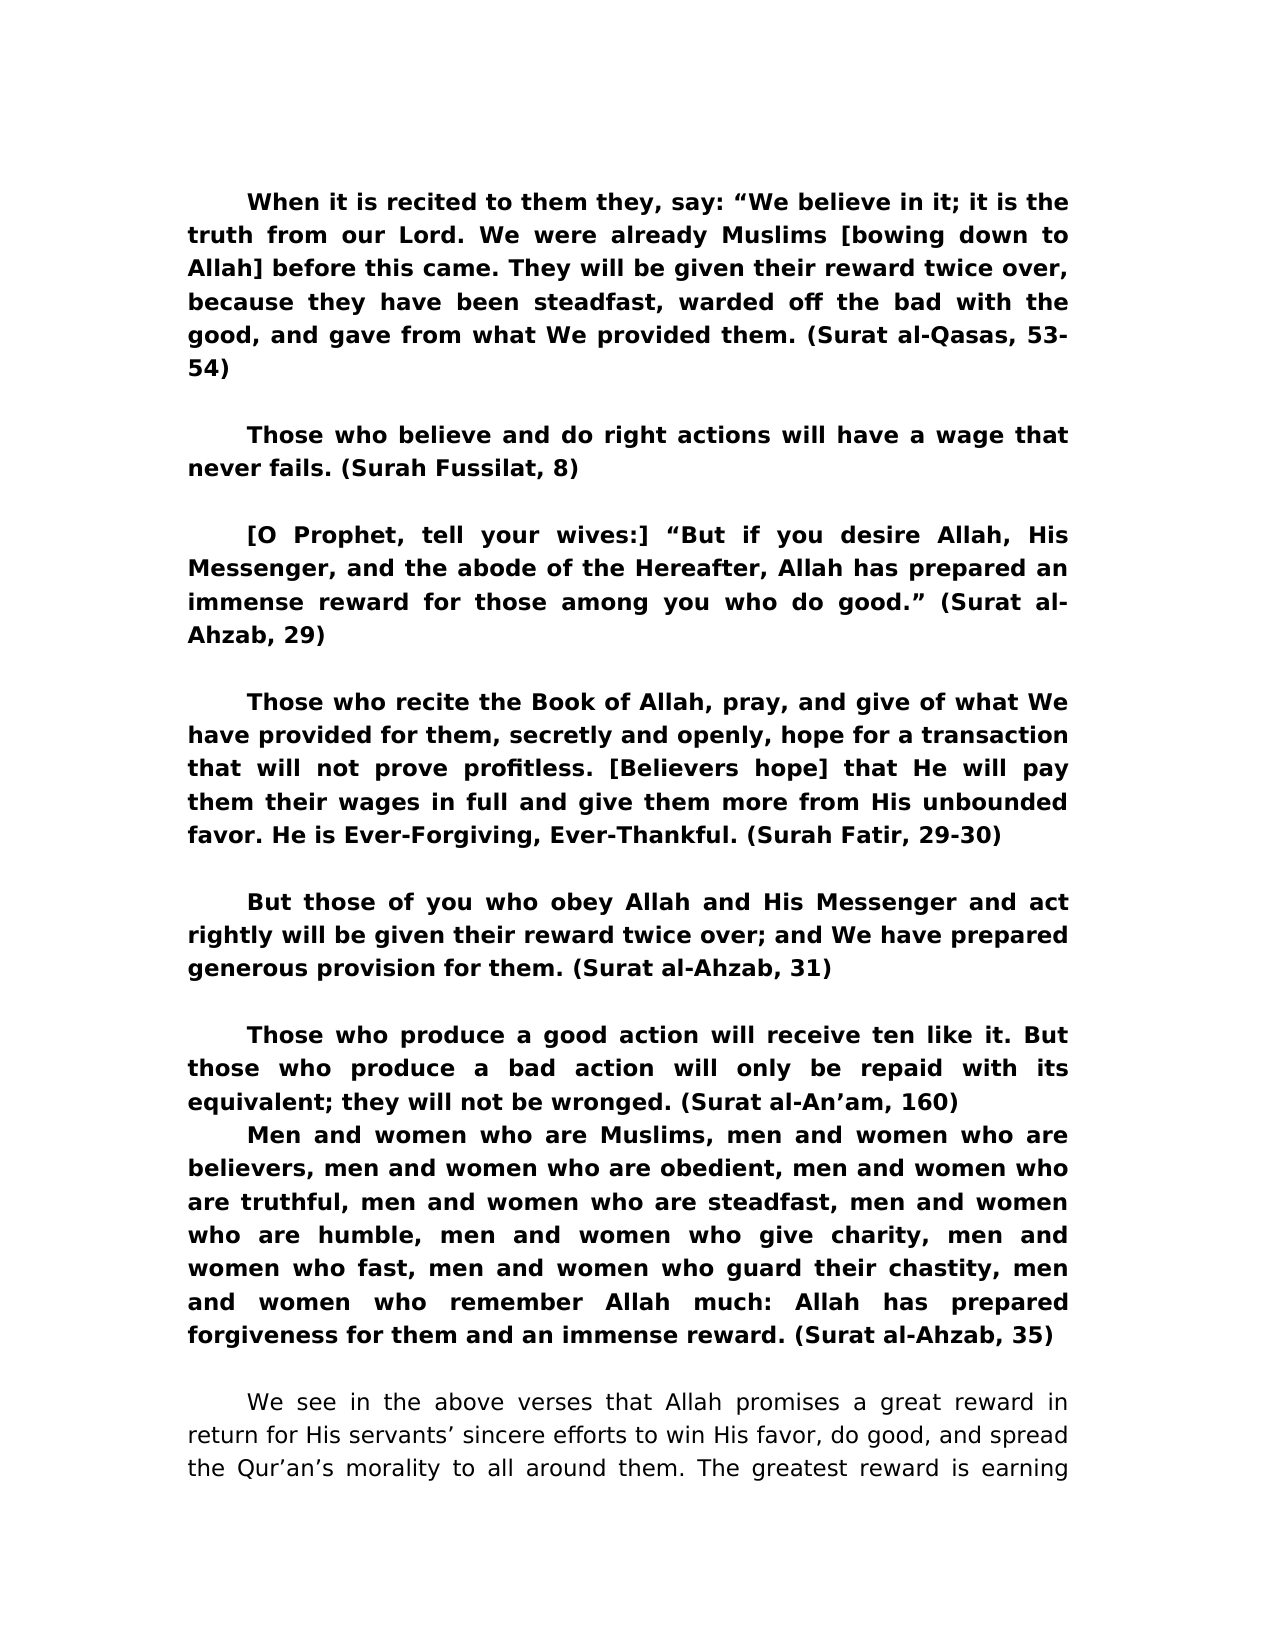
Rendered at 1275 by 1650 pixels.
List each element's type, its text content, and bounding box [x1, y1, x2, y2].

text [O Prophet, tell your wives:] “But if you desire Allah, His Messenger, and the abode of the Hereafter, Allah has prepared an immense reward for those among you who do good.” (Surat al-Ahzab, 29) [187, 517, 1070, 650]
text Those who produce a good action will receive ten like it. But those who produce a bad action will only be repaid with its equivalent; they will not be wronged. (Surat al-An’am, 160) [187, 1017, 1070, 1117]
text We see in the above verses that Allah promises a great reward in return for His servants’ sincere efforts to win His favor, do good, and spread the Qur’an’s morality to all around them. The greatest reward is earning [187, 1383, 1070, 1483]
text Men and women who are Muslims, men and women who are believers, men and women who are obedient, men and women who are truthful, men and women who are steadfast, men and women who are humble, men and women who give charity, men and women who fast, men and women who guard their chastity, men and women who remember Allah much: Allah has prepared forgiveness for them and an immense reward. (Surat al-Ahzab, 35) [187, 1117, 1070, 1350]
text Those who recite the Book of Allah, pray, and give of what We have provided for them, secretly and openly, hope for a transaction that will not prove profitless. [Believers hope] that He will pay them their wages in full and give them more from His unbounded favor. He is Ever-Forgiving, Ever-Thankful. (Surah Fatir, 29-30) [187, 683, 1070, 850]
text Those who believe and do right actions will have a wage that never fails. (Surah Fussilat, 8) [187, 417, 1070, 483]
text When it is recited to them they, say: “We believe in it; it is the truth from our Lord. We were already Muslims [bowing down to Allah] before this came. They will be given their reward twice over, because they have been steadfast, warded off the bad with the good, and gave from what We provided them. (Surat al-Qasas, 53-54) [187, 183, 1070, 383]
text But those of you who obey Allah and His Messenger and act rightly will be given their reward twice over; and We have prepared generous provision for them. (Surat al-Ahzab, 31) [187, 883, 1070, 983]
